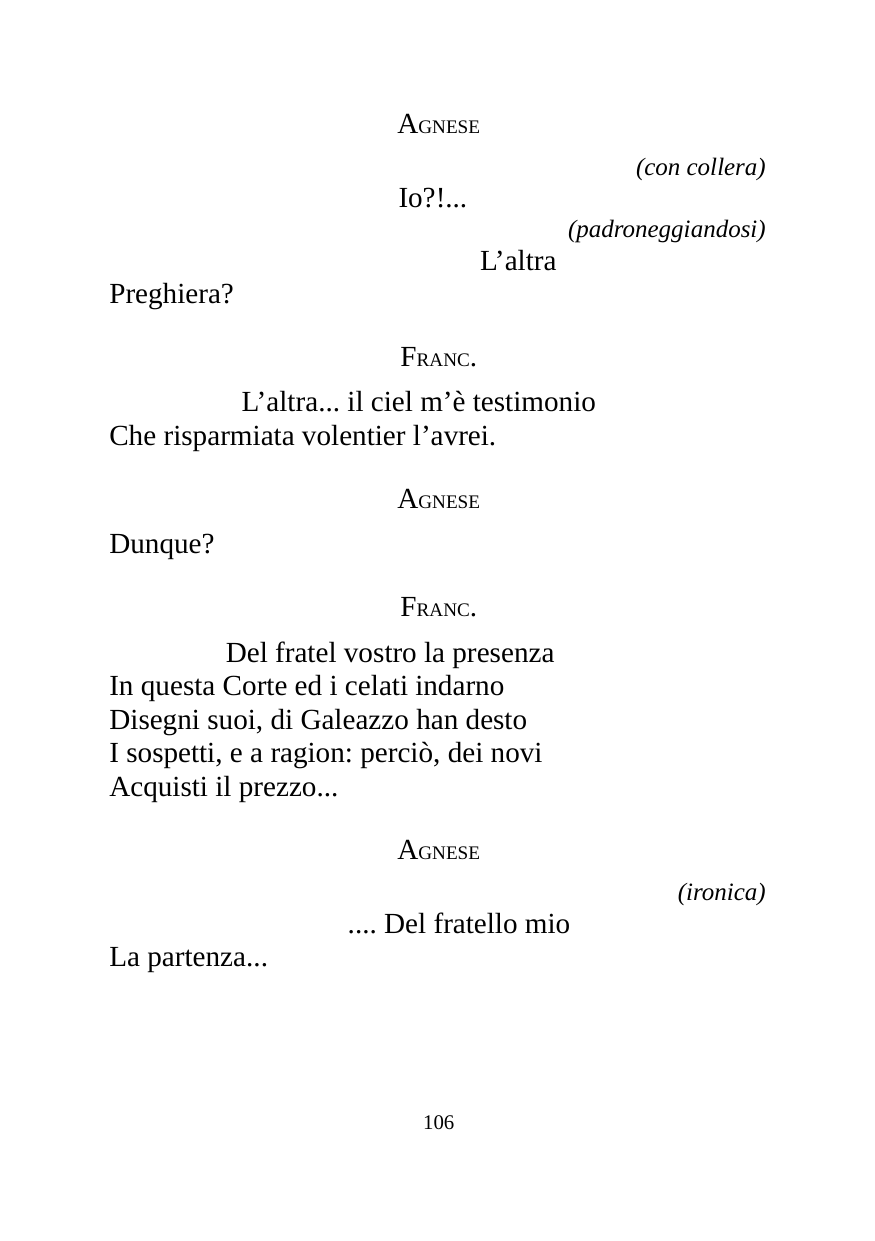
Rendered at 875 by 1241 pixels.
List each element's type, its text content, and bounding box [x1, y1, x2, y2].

text (ironica) [404, 877, 768, 906]
text Agnese [109, 481, 768, 514]
text Franc. [109, 339, 768, 373]
text Agnese [109, 106, 768, 140]
text Del fratel vostro la presenza [226, 635, 768, 668]
text L’altra [480, 243, 768, 276]
text L’altra... il ciel m’è testimonio [241, 384, 768, 418]
text Acquisti il prezzo... [109, 769, 768, 802]
text I sospetti, e a ragion: perciò, dei novi [109, 735, 768, 769]
text Agnese [109, 832, 768, 865]
text Che risparmiata volentier l’avrei. [109, 418, 768, 452]
text (padroneggiandosi) [404, 214, 768, 243]
text Dunque? [109, 526, 768, 560]
text La partenza... [109, 939, 768, 973]
text Preghiera? [109, 276, 768, 310]
text Franc. [109, 589, 768, 623]
text (con collera) [404, 152, 768, 180]
text .... Del fratello mio [347, 906, 768, 939]
text Disegni suoi, di Galeazzo han desto [109, 702, 768, 735]
text In questa Corte ed i celati indarno [109, 668, 768, 702]
text Io?!... [398, 180, 768, 214]
